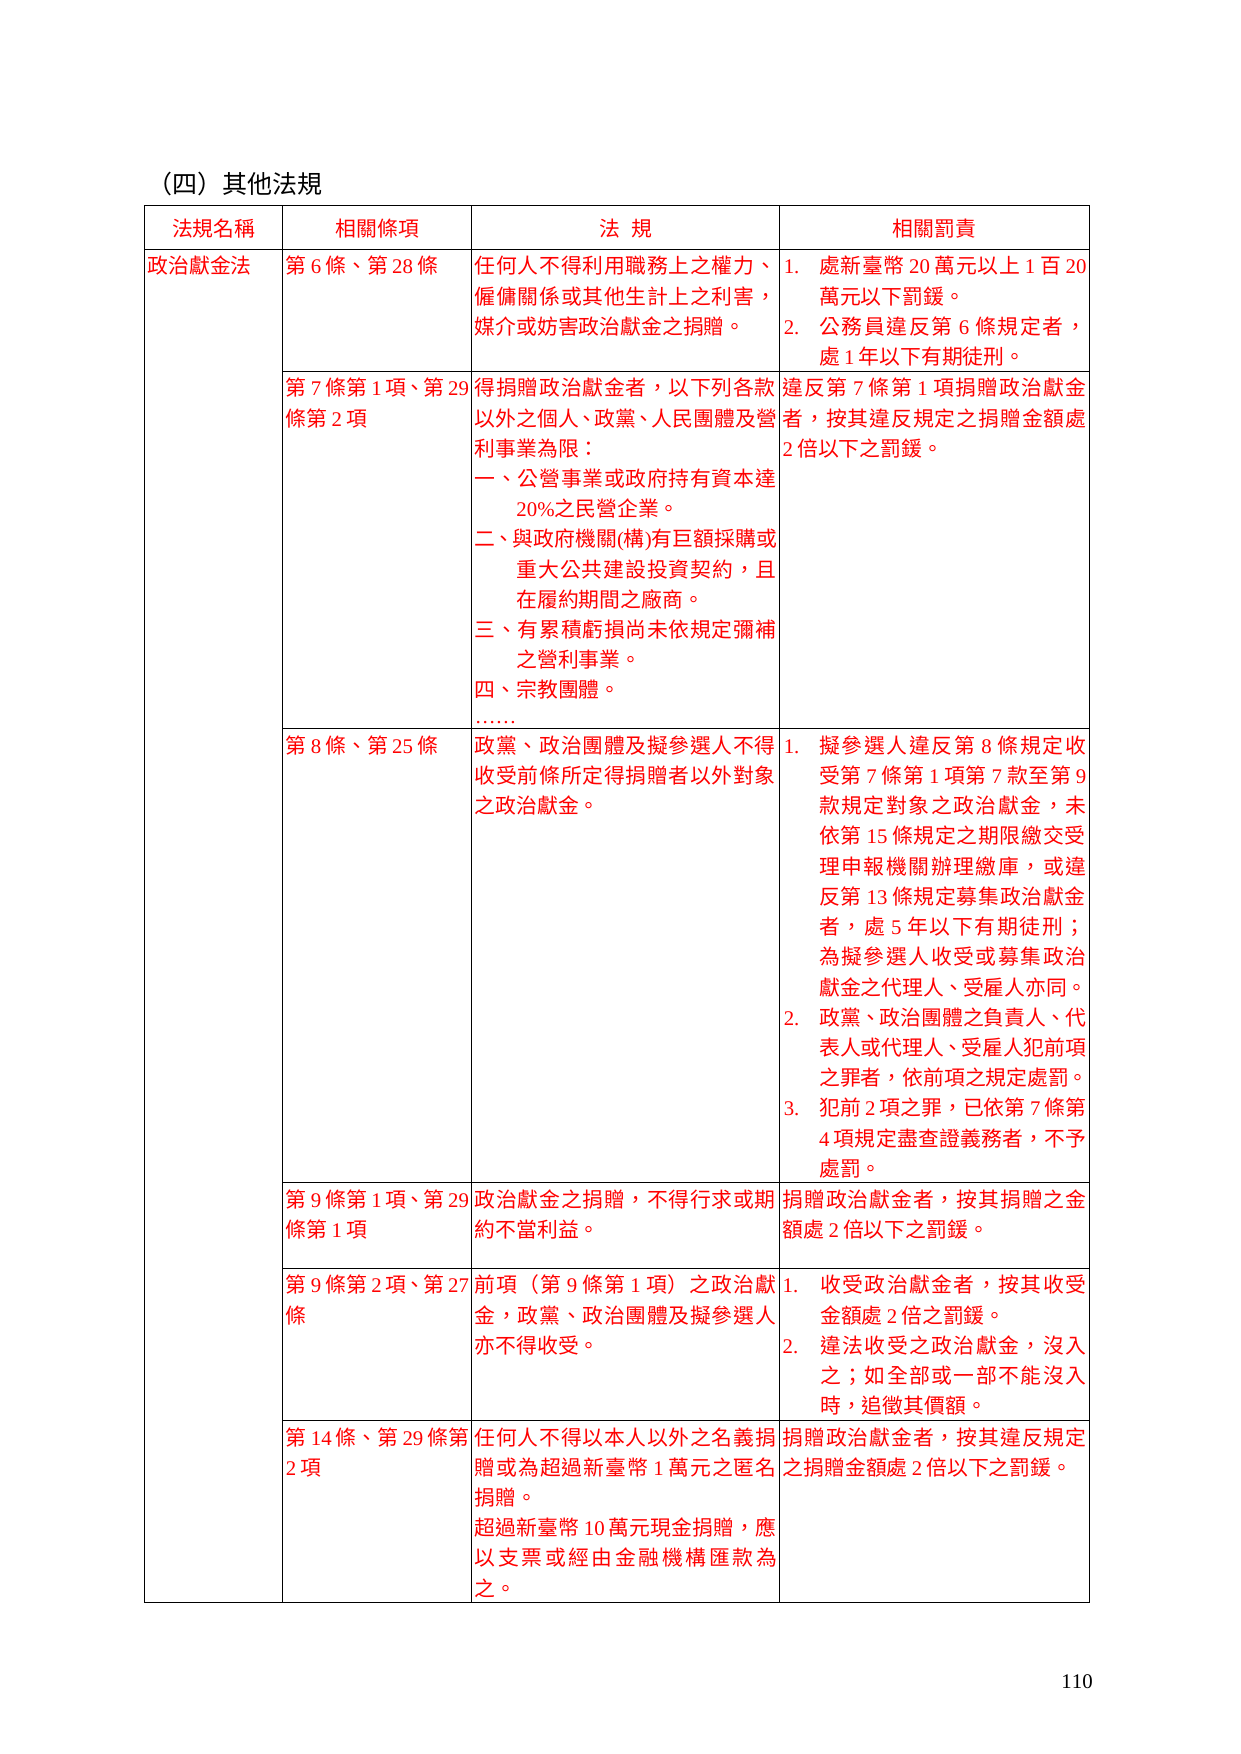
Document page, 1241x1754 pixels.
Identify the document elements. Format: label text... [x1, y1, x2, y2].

table_cell 第9條第1項、第29條第1項 [283, 1183, 471, 1268]
table_header 法規名稱 [145, 206, 282, 249]
table_cell 第9條第2項、第27條 [283, 1269, 471, 1420]
table_cell 第6條、第28條 [283, 250, 471, 371]
table_cell 擬參選人違反第8條規定收受第7條第1項第7款至第9款規定對象之政治獻金，未依第15條規定之期限繳交受理申報機關辦理繳庫，或違反第13條規定募集政治獻金者，處5年以下有期徒刑；為擬參選人收受或募集政治獻金之代理人、受雇人亦同。 政黨、政治團體之負責人、代表人或代理人、受雇人犯前項之罪者，依前項之規定處罰。 犯前2項之罪，已依第7條第4項規定盡查證義務者，不予處罰。 [780, 729, 1089, 1182]
table_cell 捐贈政治獻金者，按其捐贈之金額處2倍以下之罰鍰。 [780, 1183, 1089, 1268]
table_cell 政治獻金之捐贈，不得行求或期約不當利益。 [472, 1183, 779, 1268]
table_cell 第14條、第29條第2項 [283, 1421, 471, 1602]
table_cell 第8條、第25條 [283, 729, 471, 1182]
table_header 法 規 [472, 206, 779, 249]
table_header 相關條項 [283, 206, 471, 249]
table_cell 得捐贈政治獻金者，以下列各款以外之個人、政黨、人民團體及營利事業為限： 一、公營事業或政府持有資本達20%之民營企業。 二、與政府機關(構)有巨額採購或重大公共建設投資契約，且在履約期間之廠商。 三、有累積虧損尚未依規定彌補之營利事業。 四、宗教團體。 …… [472, 372, 779, 728]
table_cell 違反第7條第1項捐贈政治獻金者，按其違反規定之捐贈金額處2倍以下之罰鍰。 [780, 372, 1089, 728]
table_cell 任何人不得利用職務上之權力、僱傭關係或其他生計上之利害，媒介或妨害政治獻金之捐贈。 [472, 250, 779, 371]
table_cell 政治獻金法 [145, 250, 282, 1602]
table_cell 前項（第9條第1項）之政治獻金，政黨、政治團體及擬參選人亦不得收受。 [472, 1269, 779, 1420]
table_cell 處新臺幣20萬元以上1百20萬元以下罰鍰。 公務員違反第6條規定者，處1年以下有期徒刑。 [780, 250, 1089, 371]
text （四）其他法規 [148, 148, 1092, 205]
table_cell 第7條第1項、第29條第2項 [283, 372, 471, 728]
table_cell 捐贈政治獻金者，按其違反規定之捐贈金額處2倍以下之罰鍰。 [780, 1421, 1089, 1602]
table_cell 收受政治獻金者，按其收受金額處2倍之罰鍰。 違法收受之政治獻金，沒入之；如全部或一部不能沒入時，追徵其價額。 [780, 1269, 1089, 1420]
table_cell 任何人不得以本人以外之名義捐贈或為超過新臺幣1萬元之匿名捐贈。 超過新臺幣10萬元現金捐贈，應以支票或經由金融機構匯款為之。 [472, 1421, 779, 1602]
table_header 相關罰責 [780, 206, 1089, 249]
table_cell 政黨、政治團體及擬參選人不得收受前條所定得捐贈者以外對象之政治獻金。 [472, 729, 779, 1182]
